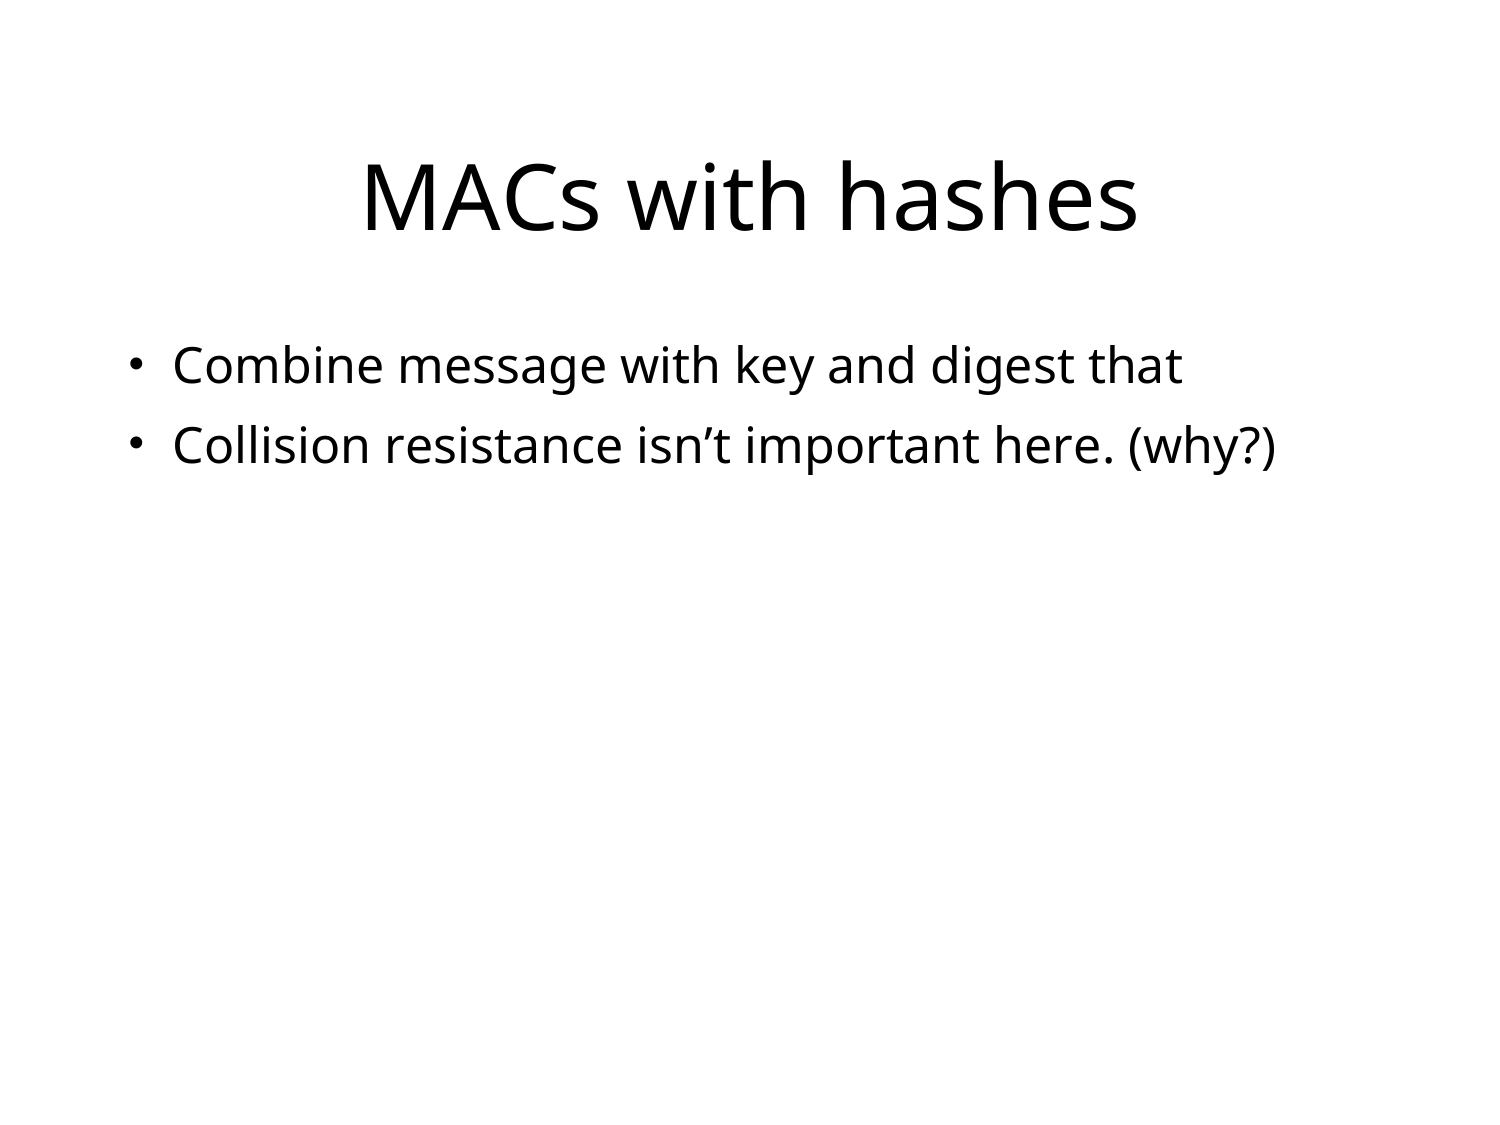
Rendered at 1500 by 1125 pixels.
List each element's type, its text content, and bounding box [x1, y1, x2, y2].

title MACs with hashes [112, 99, 1388, 288]
list Combine message with key and digest that Collision resistance isn’t important here. (why?) [112, 324, 1388, 1000]
